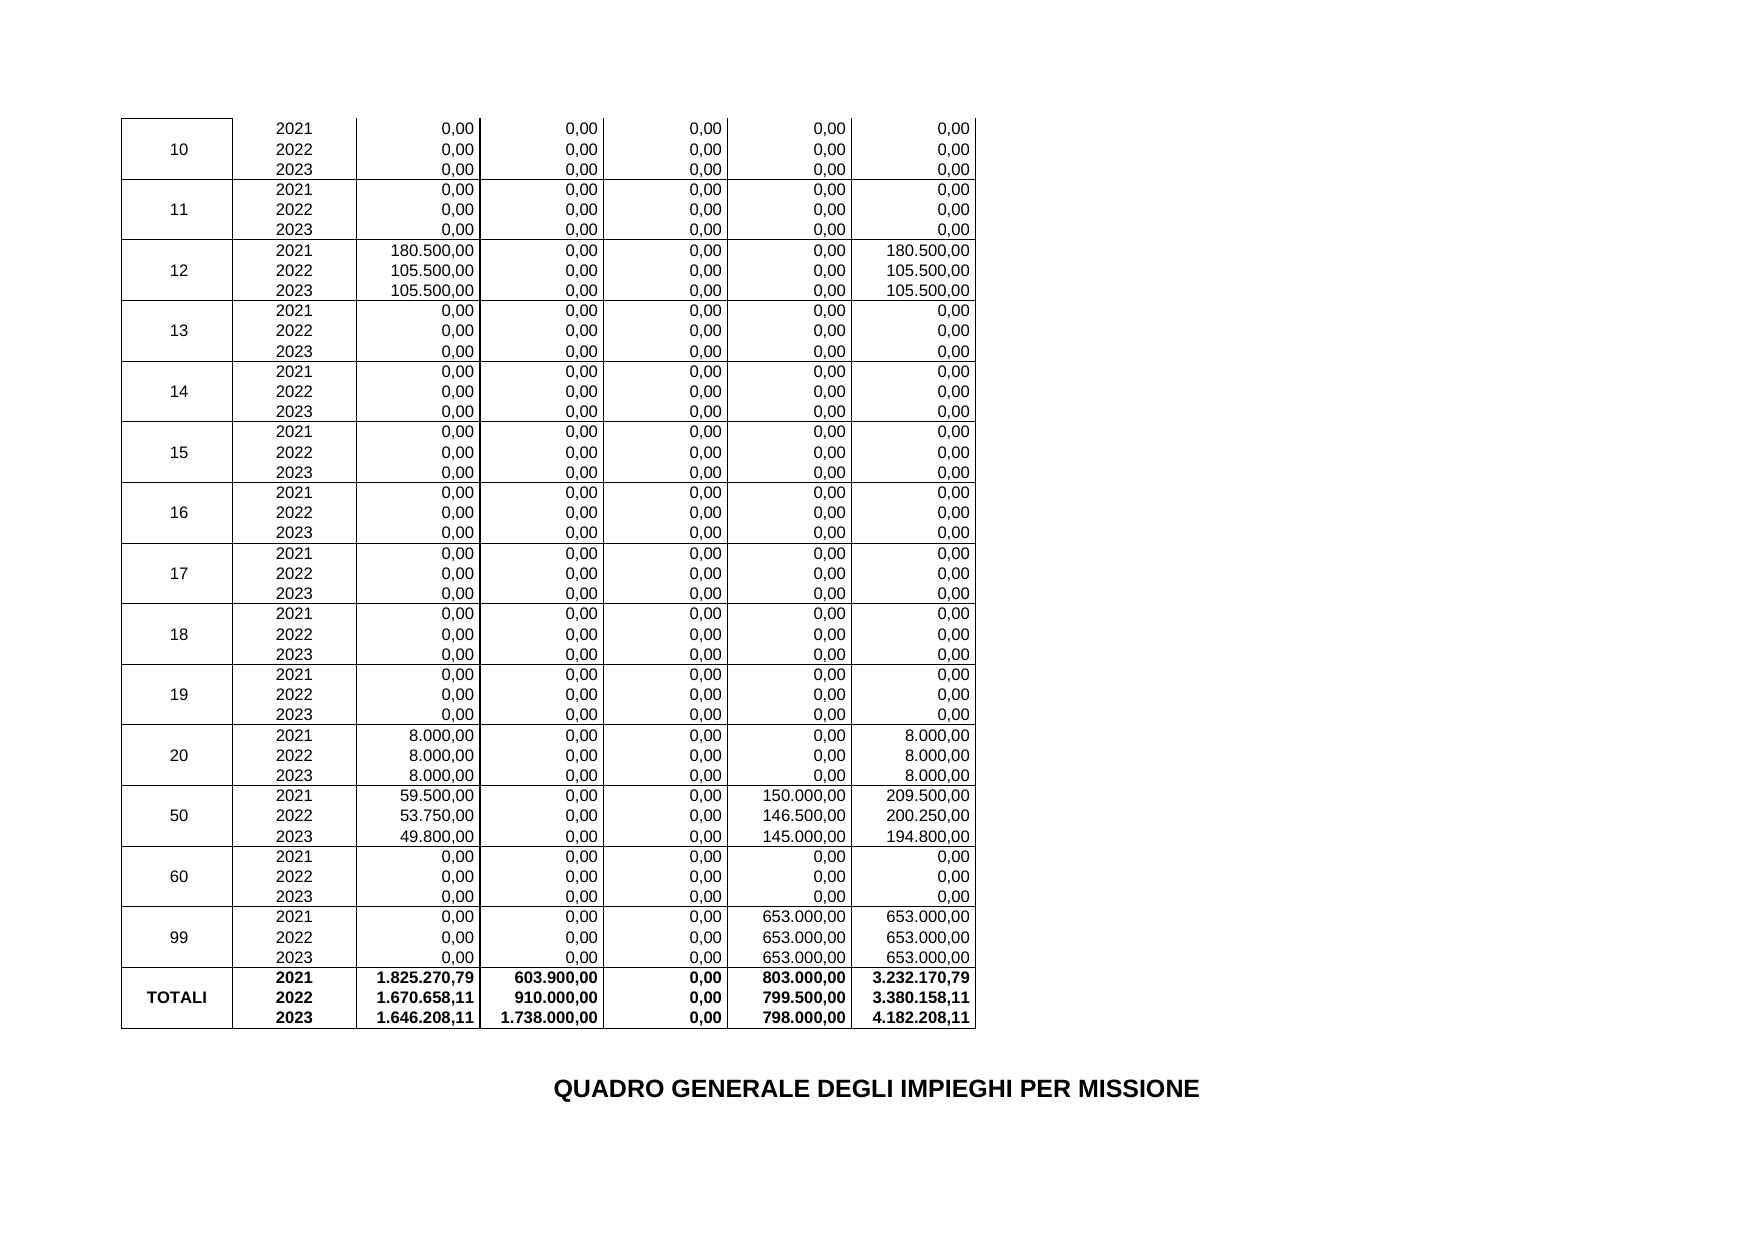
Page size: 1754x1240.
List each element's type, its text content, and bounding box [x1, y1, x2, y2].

table_cell 0,00 [852, 866, 975, 886]
table_cell 0,00 [852, 483, 975, 502]
table_cell 2023 [233, 765, 356, 785]
table_cell 0,00 [852, 180, 975, 199]
table_cell 209.500,00 [852, 786, 975, 805]
table_cell 0,00 [604, 381, 727, 401]
table_cell 0,00 [481, 866, 603, 886]
table_cell 19 [122, 665, 232, 724]
table_cell 798.000,00 [728, 1007, 851, 1027]
table_cell 0,00 [357, 401, 479, 421]
table_cell 0,00 [728, 745, 851, 765]
table_cell 2021 [233, 301, 356, 320]
table_cell 2021 [233, 847, 356, 866]
table_cell 105.500,00 [357, 280, 479, 300]
table_cell 0,00 [357, 340, 479, 361]
table_cell 0,00 [604, 886, 727, 906]
table_cell 0,00 [852, 381, 975, 401]
table_cell 0,00 [728, 765, 851, 785]
table_cell 0,00 [481, 947, 603, 967]
table_cell 0,00 [357, 441, 479, 462]
table_cell 1.646.208,11 [357, 1007, 479, 1027]
table_cell 0,00 [481, 320, 603, 340]
table_cell 50 [122, 786, 232, 846]
table_cell 0,00 [728, 583, 851, 603]
table_cell 2022 [233, 441, 356, 462]
table_cell 0,00 [604, 786, 727, 805]
table_cell 0,00 [852, 502, 975, 522]
table_cell 0,00 [604, 240, 727, 259]
table_cell 0,00 [852, 563, 975, 583]
table_cell 0,00 [728, 301, 851, 320]
table_cell 2021 [233, 180, 356, 199]
table_cell 20 [122, 725, 232, 785]
table_cell 2023 [233, 401, 356, 421]
table_cell 0,00 [481, 522, 603, 542]
table_cell 0,00 [357, 907, 479, 926]
table_cell 2023 [233, 280, 356, 300]
table_cell 2022 [233, 745, 356, 765]
table_cell 2023 [233, 704, 356, 724]
table_cell 0,00 [604, 441, 727, 462]
table_cell 0,00 [481, 138, 603, 158]
table_cell 0,00 [728, 502, 851, 522]
table_cell 0,00 [728, 138, 851, 158]
table_cell 2022 [233, 805, 356, 825]
table_cell 0,00 [852, 644, 975, 664]
table_cell 2022 [233, 987, 356, 1007]
table_cell 0,00 [604, 623, 727, 643]
table_cell 0,00 [481, 199, 603, 219]
table_cell 0,00 [357, 483, 479, 502]
table_cell 60 [122, 847, 232, 906]
table_cell 2021 [233, 907, 356, 926]
table_cell 0,00 [481, 260, 603, 280]
table_cell 2022 [233, 320, 356, 340]
table_cell 13 [122, 301, 232, 361]
table_cell 0,00 [728, 320, 851, 340]
table_cell 3.380.158,11 [852, 987, 975, 1007]
table_cell 0,00 [481, 765, 603, 785]
table_cell 0,00 [357, 219, 479, 239]
table_cell 2022 [233, 866, 356, 886]
table_cell 0,00 [728, 462, 851, 482]
table_cell 59.500,00 [357, 786, 479, 805]
table_cell 0,00 [604, 866, 727, 886]
table_cell 0,00 [604, 340, 727, 361]
table_cell 0,00 [481, 240, 603, 259]
table_cell 4.182.208,11 [852, 1007, 975, 1027]
table_cell 0,00 [481, 401, 603, 421]
table_cell 0,00 [604, 704, 727, 724]
table_cell 0,00 [357, 159, 479, 179]
table_cell 0,00 [357, 180, 479, 199]
table_cell 0,00 [728, 604, 851, 623]
table_cell 0,00 [852, 623, 975, 643]
table_cell 0,00 [357, 847, 479, 866]
table_cell 2023 [233, 219, 356, 239]
table_cell 0,00 [481, 483, 603, 502]
table_cell 0,00 [357, 320, 479, 340]
table_cell 2023 [233, 886, 356, 906]
table_cell 0,00 [728, 623, 851, 643]
table_cell 0,00 [481, 644, 603, 664]
table_cell 0,00 [357, 665, 479, 684]
table_cell 0,00 [604, 847, 727, 866]
table_cell 2023 [233, 462, 356, 482]
table_cell 0,00 [604, 502, 727, 522]
table_cell 2021 [233, 665, 356, 684]
table_cell 0,00 [604, 118, 727, 138]
table_cell TOTALI [122, 968, 232, 1027]
table_cell 0,00 [728, 199, 851, 219]
table_cell 2023 [233, 1007, 356, 1027]
table_cell 0,00 [604, 320, 727, 340]
table_cell 2022 [233, 623, 356, 643]
table_cell 0,00 [604, 422, 727, 441]
table_cell 0,00 [728, 422, 851, 441]
table_cell 2022 [233, 926, 356, 947]
table_cell 145.000,00 [728, 825, 851, 846]
table_cell 0,00 [728, 219, 851, 239]
table_cell 180.500,00 [852, 240, 975, 259]
table_cell 105.500,00 [852, 260, 975, 280]
table_cell 0,00 [604, 1007, 727, 1027]
table_cell 0,00 [481, 422, 603, 441]
table_cell 0,00 [481, 926, 603, 947]
table_cell 0,00 [852, 362, 975, 381]
table_cell 0,00 [357, 522, 479, 542]
table_cell 0,00 [728, 704, 851, 724]
table_cell 0,00 [481, 745, 603, 765]
table_cell 0,00 [604, 684, 727, 704]
table_cell 0,00 [604, 968, 727, 987]
table_cell 653.000,00 [728, 907, 851, 926]
table_cell 0,00 [728, 847, 851, 866]
table_cell 1.825.270,79 [357, 968, 479, 987]
table_cell 0,00 [728, 866, 851, 886]
table_cell 2021 [233, 240, 356, 259]
table_cell 0,00 [728, 684, 851, 704]
table_cell 0,00 [481, 118, 603, 138]
table_cell 653.000,00 [728, 947, 851, 967]
table_cell 0,00 [604, 401, 727, 421]
table_cell 0,00 [728, 340, 851, 361]
table_cell 8.000,00 [357, 745, 479, 765]
table_cell 0,00 [604, 138, 727, 158]
table_cell 0,00 [604, 483, 727, 502]
table_cell 0,00 [604, 563, 727, 583]
table_cell 0,00 [604, 219, 727, 239]
table_cell 0,00 [357, 947, 479, 967]
table_cell 0,00 [604, 301, 727, 320]
table_cell 0,00 [604, 947, 727, 967]
table_cell 3.232.170,79 [852, 968, 975, 987]
table_cell 653.000,00 [852, 947, 975, 967]
table_cell 10 [122, 119, 232, 179]
table_cell 0,00 [604, 907, 727, 926]
table_cell 0,00 [357, 502, 479, 522]
table_cell 200.250,00 [852, 805, 975, 825]
table_cell 0,00 [852, 704, 975, 724]
table_cell 2023 [233, 583, 356, 603]
table_cell 2022 [233, 563, 356, 583]
table_cell 2021 [233, 362, 356, 381]
table_cell 0,00 [604, 725, 727, 744]
table_cell 16 [122, 483, 232, 542]
table_cell 0,00 [604, 583, 727, 603]
table_cell 99 [122, 907, 232, 967]
table_cell 0,00 [604, 522, 727, 542]
table_cell 0,00 [481, 502, 603, 522]
table_cell 0,00 [852, 422, 975, 441]
table_cell 0,00 [852, 583, 975, 603]
table_cell 180.500,00 [357, 240, 479, 259]
table_cell 12 [122, 240, 232, 300]
table_cell 2022 [233, 199, 356, 219]
table_cell 910.000,00 [481, 987, 603, 1007]
table_cell 2021 [233, 725, 356, 744]
table_cell 105.500,00 [357, 260, 479, 280]
table_cell 0,00 [481, 301, 603, 320]
table_cell 0,00 [357, 422, 479, 441]
table_cell 2022 [233, 381, 356, 401]
table_cell 0,00 [728, 240, 851, 259]
table_cell 0,00 [357, 684, 479, 704]
table_cell 0,00 [852, 665, 975, 684]
table_cell 0,00 [852, 684, 975, 704]
table_cell 0,00 [481, 441, 603, 462]
table_cell 105.500,00 [852, 280, 975, 300]
table_cell 0,00 [481, 805, 603, 825]
table_cell 0,00 [728, 544, 851, 563]
table_cell 8.000,00 [852, 725, 975, 744]
table_cell 0,00 [852, 118, 975, 138]
table_cell 0,00 [481, 907, 603, 926]
table_cell 0,00 [604, 604, 727, 623]
table_cell 0,00 [852, 522, 975, 542]
table_cell 0,00 [604, 280, 727, 300]
table_cell 0,00 [357, 199, 479, 219]
table_cell 0,00 [357, 623, 479, 643]
table_cell 2023 [233, 644, 356, 664]
table_cell 0,00 [481, 725, 603, 744]
table_cell 0,00 [481, 544, 603, 563]
table_cell 0,00 [604, 362, 727, 381]
table_cell 0,00 [728, 180, 851, 199]
table_cell 2021 [233, 118, 356, 138]
table_cell 0,00 [481, 604, 603, 623]
table_cell 0,00 [728, 159, 851, 179]
table_cell 0,00 [604, 462, 727, 482]
table_cell 49.800,00 [357, 825, 479, 846]
table_cell 0,00 [728, 441, 851, 462]
table_cell 0,00 [728, 886, 851, 906]
table_cell 2023 [233, 522, 356, 542]
table_cell 2023 [233, 340, 356, 361]
table_cell 0,00 [604, 260, 727, 280]
table_cell 653.000,00 [728, 926, 851, 947]
table_cell 53.750,00 [357, 805, 479, 825]
table_cell 0,00 [357, 301, 479, 320]
table_cell 2022 [233, 138, 356, 158]
table_cell 0,00 [481, 462, 603, 482]
table_cell 2022 [233, 684, 356, 704]
table_cell 0,00 [357, 563, 479, 583]
table_cell 0,00 [728, 725, 851, 744]
table_cell 0,00 [852, 847, 975, 866]
table_cell 0,00 [852, 219, 975, 239]
table_cell 0,00 [852, 886, 975, 906]
table_cell 14 [122, 362, 232, 421]
table_cell 0,00 [604, 199, 727, 219]
table_cell 2021 [233, 483, 356, 502]
table_cell 0,00 [852, 401, 975, 421]
table_cell 2023 [233, 159, 356, 179]
table_cell 803.000,00 [728, 968, 851, 987]
text QUADRO GENERALE DEGLI IMPIEGHI PER MISSIONE [118, 1074, 1636, 1103]
table_cell 0,00 [357, 644, 479, 664]
table_cell 2021 [233, 422, 356, 441]
table_cell 0,00 [481, 886, 603, 906]
table_cell 1.738.000,00 [481, 1007, 603, 1027]
table_cell 0,00 [357, 362, 479, 381]
table_cell 0,00 [728, 644, 851, 664]
table_cell 0,00 [728, 260, 851, 280]
table_cell 0,00 [481, 583, 603, 603]
table_cell 2021 [233, 544, 356, 563]
table_cell 15 [122, 422, 232, 482]
table_cell 2021 [233, 786, 356, 805]
table_cell 603.900,00 [481, 968, 603, 987]
table_cell 0,00 [357, 604, 479, 623]
table_cell 2022 [233, 260, 356, 280]
table_cell 0,00 [852, 462, 975, 482]
table_cell 0,00 [357, 926, 479, 947]
table_cell 0,00 [604, 765, 727, 785]
table_cell 18 [122, 604, 232, 664]
table_cell 653.000,00 [852, 926, 975, 947]
table_cell 0,00 [604, 825, 727, 846]
table_cell 2023 [233, 947, 356, 967]
table_cell 0,00 [481, 381, 603, 401]
table_cell 0,00 [481, 623, 603, 643]
table_cell 2021 [233, 968, 356, 987]
table_cell 0,00 [481, 219, 603, 239]
table_cell 0,00 [852, 604, 975, 623]
table_cell 653.000,00 [852, 907, 975, 926]
table_cell 8.000,00 [357, 765, 479, 785]
table_cell 2022 [233, 502, 356, 522]
table_cell 0,00 [481, 280, 603, 300]
table_cell 0,00 [481, 362, 603, 381]
table_cell 8.000,00 [852, 745, 975, 765]
table_cell 0,00 [481, 563, 603, 583]
table_cell 0,00 [852, 138, 975, 158]
table_cell 17 [122, 544, 232, 603]
table_cell 11 [122, 180, 232, 239]
table_cell 0,00 [481, 786, 603, 805]
table_cell 0,00 [357, 583, 479, 603]
table_cell 0,00 [357, 381, 479, 401]
table_cell 0,00 [728, 665, 851, 684]
table_cell 0,00 [481, 340, 603, 361]
table_cell 194.800,00 [852, 825, 975, 846]
table_cell 0,00 [604, 805, 727, 825]
table_cell 0,00 [852, 441, 975, 462]
table_cell 0,00 [604, 745, 727, 765]
table_cell 0,00 [604, 987, 727, 1007]
table_cell 0,00 [357, 866, 479, 886]
table_cell 0,00 [852, 199, 975, 219]
table_cell 0,00 [357, 138, 479, 158]
table_cell 0,00 [728, 280, 851, 300]
table_cell 0,00 [852, 320, 975, 340]
table_cell 2023 [233, 825, 356, 846]
table_cell 0,00 [728, 118, 851, 138]
table_cell 0,00 [481, 159, 603, 179]
table_cell 0,00 [604, 159, 727, 179]
table_cell 0,00 [852, 159, 975, 179]
table_cell 0,00 [728, 401, 851, 421]
table_cell 0,00 [604, 180, 727, 199]
table_cell 0,00 [604, 644, 727, 664]
table_cell 0,00 [852, 340, 975, 361]
table_cell 0,00 [728, 362, 851, 381]
table_cell 0,00 [481, 704, 603, 724]
table_cell 0,00 [357, 886, 479, 906]
table_cell 0,00 [481, 665, 603, 684]
table_cell 0,00 [852, 301, 975, 320]
table_cell 8.000,00 [852, 765, 975, 785]
table_cell 0,00 [481, 180, 603, 199]
table_cell 0,00 [728, 522, 851, 542]
table_cell 0,00 [357, 462, 479, 482]
table_cell 0,00 [481, 684, 603, 704]
table_cell 2021 [233, 604, 356, 623]
table_cell 150.000,00 [728, 786, 851, 805]
table_cell 0,00 [852, 544, 975, 563]
table_cell 146.500,00 [728, 805, 851, 825]
table_cell 0,00 [728, 381, 851, 401]
table_cell 0,00 [728, 563, 851, 583]
table_cell 0,00 [604, 926, 727, 947]
table_cell 799.500,00 [728, 987, 851, 1007]
table_cell 1.670.658,11 [357, 987, 479, 1007]
table_cell 0,00 [357, 544, 479, 563]
table_cell 0,00 [357, 704, 479, 724]
table_cell 0,00 [357, 118, 479, 138]
table_cell 0,00 [481, 825, 603, 846]
table_cell 0,00 [481, 847, 603, 866]
table_cell 0,00 [604, 665, 727, 684]
table_cell 0,00 [728, 483, 851, 502]
table_cell 0,00 [604, 544, 727, 563]
table_cell 8.000,00 [357, 725, 479, 744]
